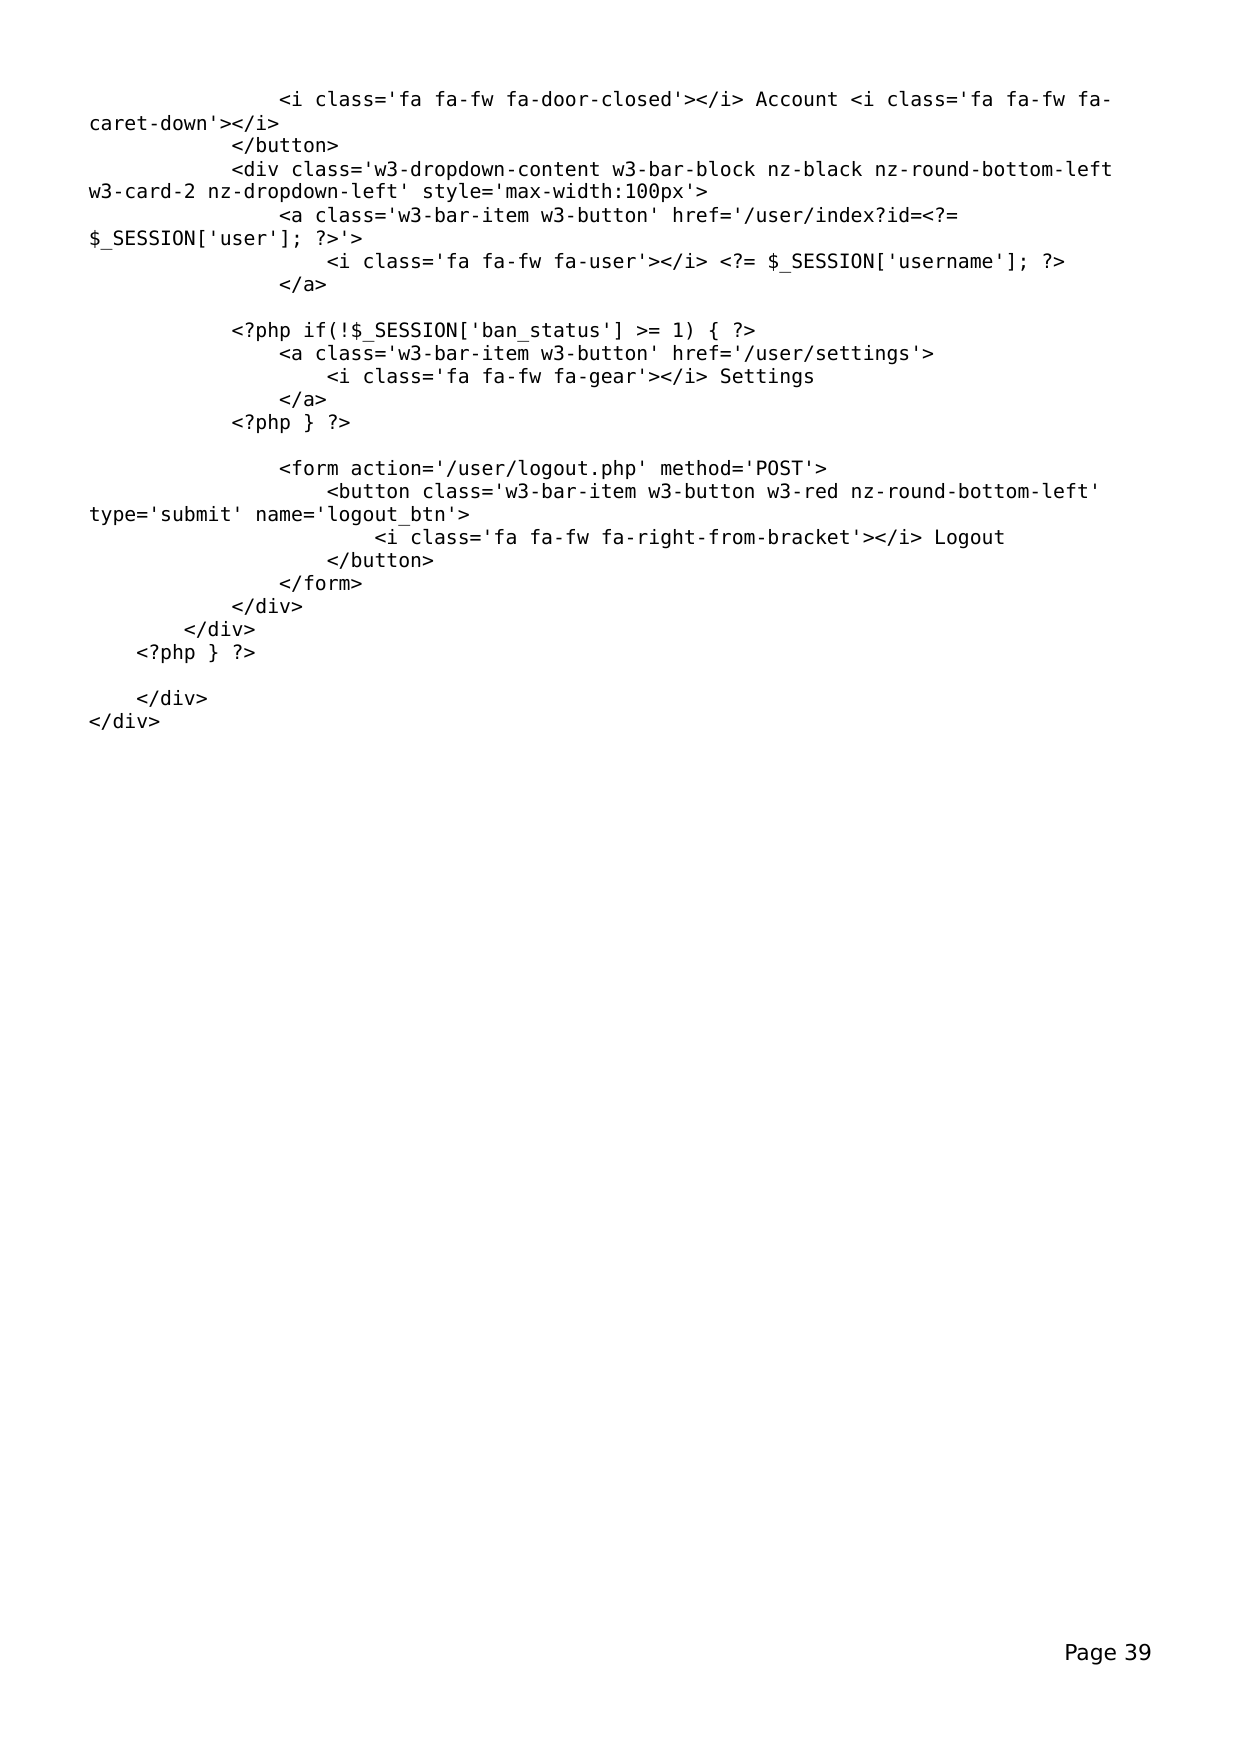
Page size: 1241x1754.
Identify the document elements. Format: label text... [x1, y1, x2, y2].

text <?php } ?> [88, 641, 1152, 664]
text </div> [88, 710, 1152, 733]
text <a class='w3-bar-item w3-button' href='/user/index?id=<?= $_SESSION['user']; ?>'> [88, 204, 1152, 250]
text </form> [88, 572, 1152, 595]
text <?php if(!$_SESSION['ban_status'] >= 1) { ?> [88, 319, 1152, 342]
text </div> [88, 687, 1152, 710]
text </button> [88, 134, 1152, 158]
text </div> [88, 595, 1152, 618]
text </a> [88, 273, 1152, 296]
text <?php } ?> [88, 411, 1152, 434]
text <i class='fa fa-fw fa-gear'></i> Settings [88, 365, 1152, 388]
text <div class='w3-dropdown-content w3-bar-block nz-black nz-round-bottom-left w3-card-2 nz-dropdown-left' style='max-width:100px'> [88, 158, 1152, 204]
text <i class='fa fa-fw fa-door-closed'></i> Account <i class='fa fa-fw fa-caret-down'></i> [88, 88, 1152, 134]
text <i class='fa fa-fw fa-user'></i> <?= $_SESSION['username']; ?> [88, 250, 1152, 273]
text <a class='w3-bar-item w3-button' href='/user/settings'> [88, 342, 1152, 365]
text <form action='/user/logout.php' method='POST'> [88, 457, 1152, 480]
text </button> [88, 549, 1152, 572]
text </a> [88, 388, 1152, 411]
text <i class='fa fa-fw fa-right-from-bracket'></i> Logout [88, 526, 1152, 549]
text <button class='w3-bar-item w3-button w3-red nz-round-bottom-left' type='submit' name='logout_btn'> [88, 480, 1152, 526]
text </div> [88, 618, 1152, 641]
